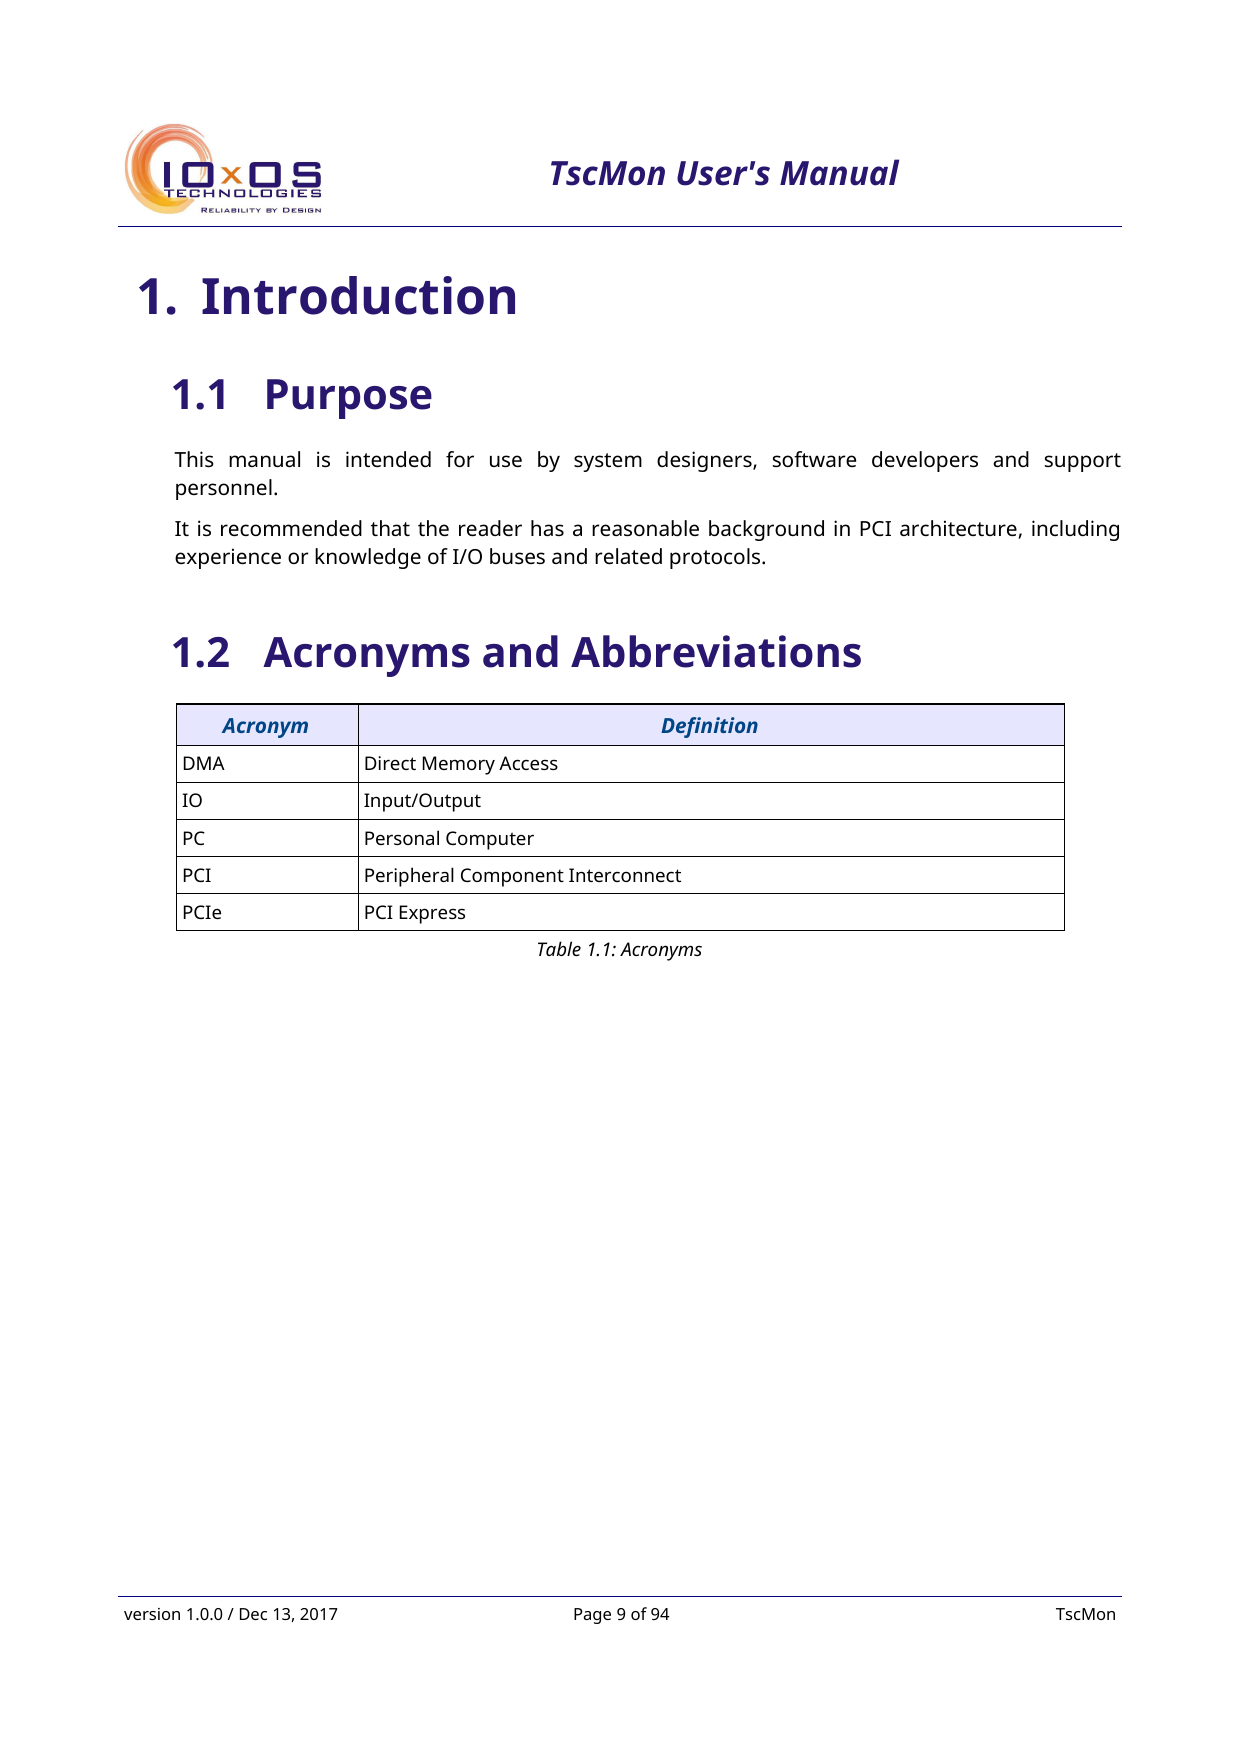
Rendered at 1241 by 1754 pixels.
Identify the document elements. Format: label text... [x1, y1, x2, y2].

table_cell DMA [177, 746, 358, 782]
text It is recommended that the reader has a reasonable background in PCI architecture, including experience or knowledge of I/O buses and related protocols. [174, 514, 1122, 571]
table_cell Direct Memory Access [359, 746, 1064, 782]
subtitle Introduction [136, 261, 1122, 329]
picture [123, 123, 323, 217]
text Table 1.1: Acronyms [118, 936, 1122, 962]
text This manual is intended for use by system designers, software developers and support personnel. [174, 445, 1122, 502]
table_cell PCI [177, 857, 358, 893]
table_header Definition [359, 705, 1064, 745]
table_cell Input/Output [359, 783, 1064, 819]
table_cell IO [177, 783, 358, 819]
table_cell PCIe [177, 894, 358, 930]
table_cell Peripheral Component Interconnect [359, 857, 1064, 893]
subtitle Purpose [159, 364, 1122, 421]
table_header Acronym [177, 705, 358, 745]
table_cell Personal Computer [359, 820, 1064, 856]
table_cell PCI Express [359, 894, 1064, 930]
table_cell PC [177, 820, 358, 856]
subtitle Acronyms and Abbreviations [159, 622, 1122, 679]
